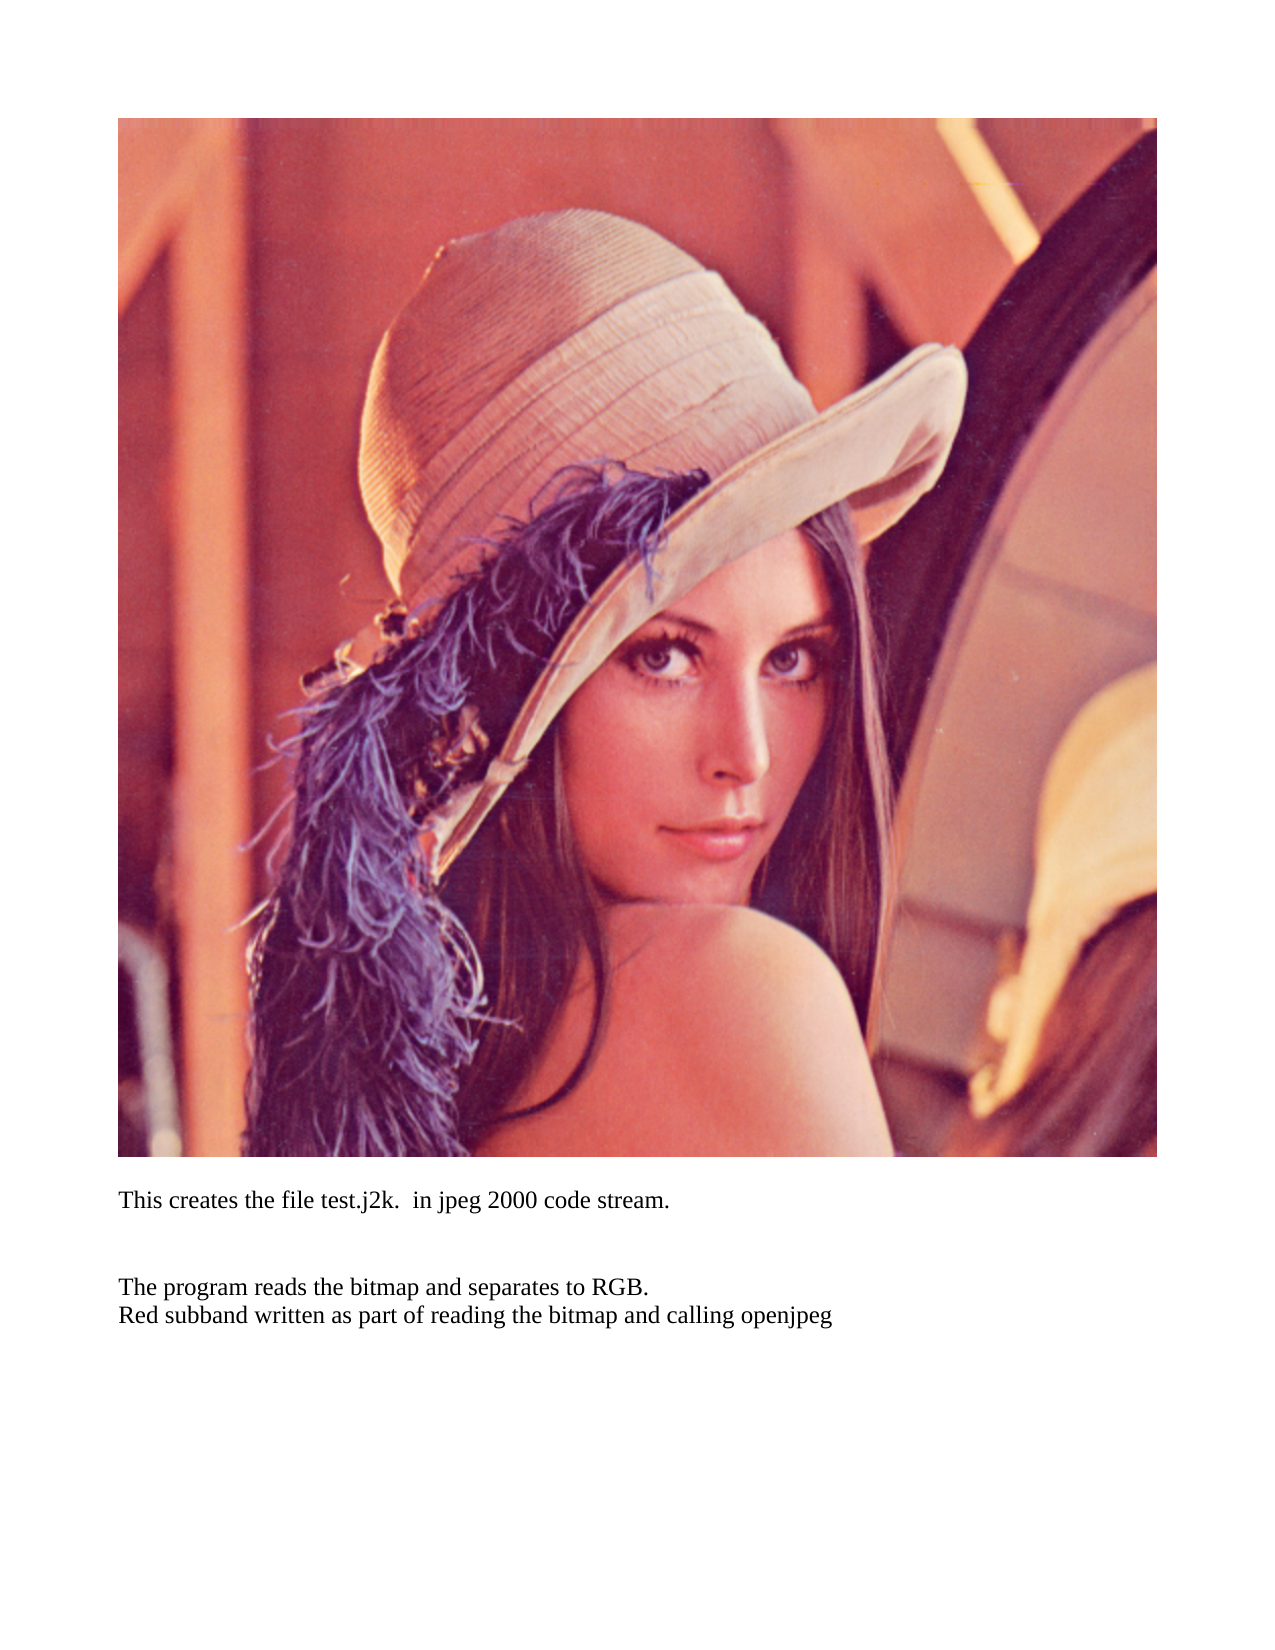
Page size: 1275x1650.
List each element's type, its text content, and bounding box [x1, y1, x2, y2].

text Red subband written as part of reading the bitmap and calling openjpeg [118, 1301, 1157, 1329]
picture [118, 118, 1157, 1157]
text The program reads the bitmap and separates to RGB. [118, 1272, 1157, 1301]
text This creates the file test.j2k. in jpeg 2000 code stream. [118, 1157, 1157, 1214]
